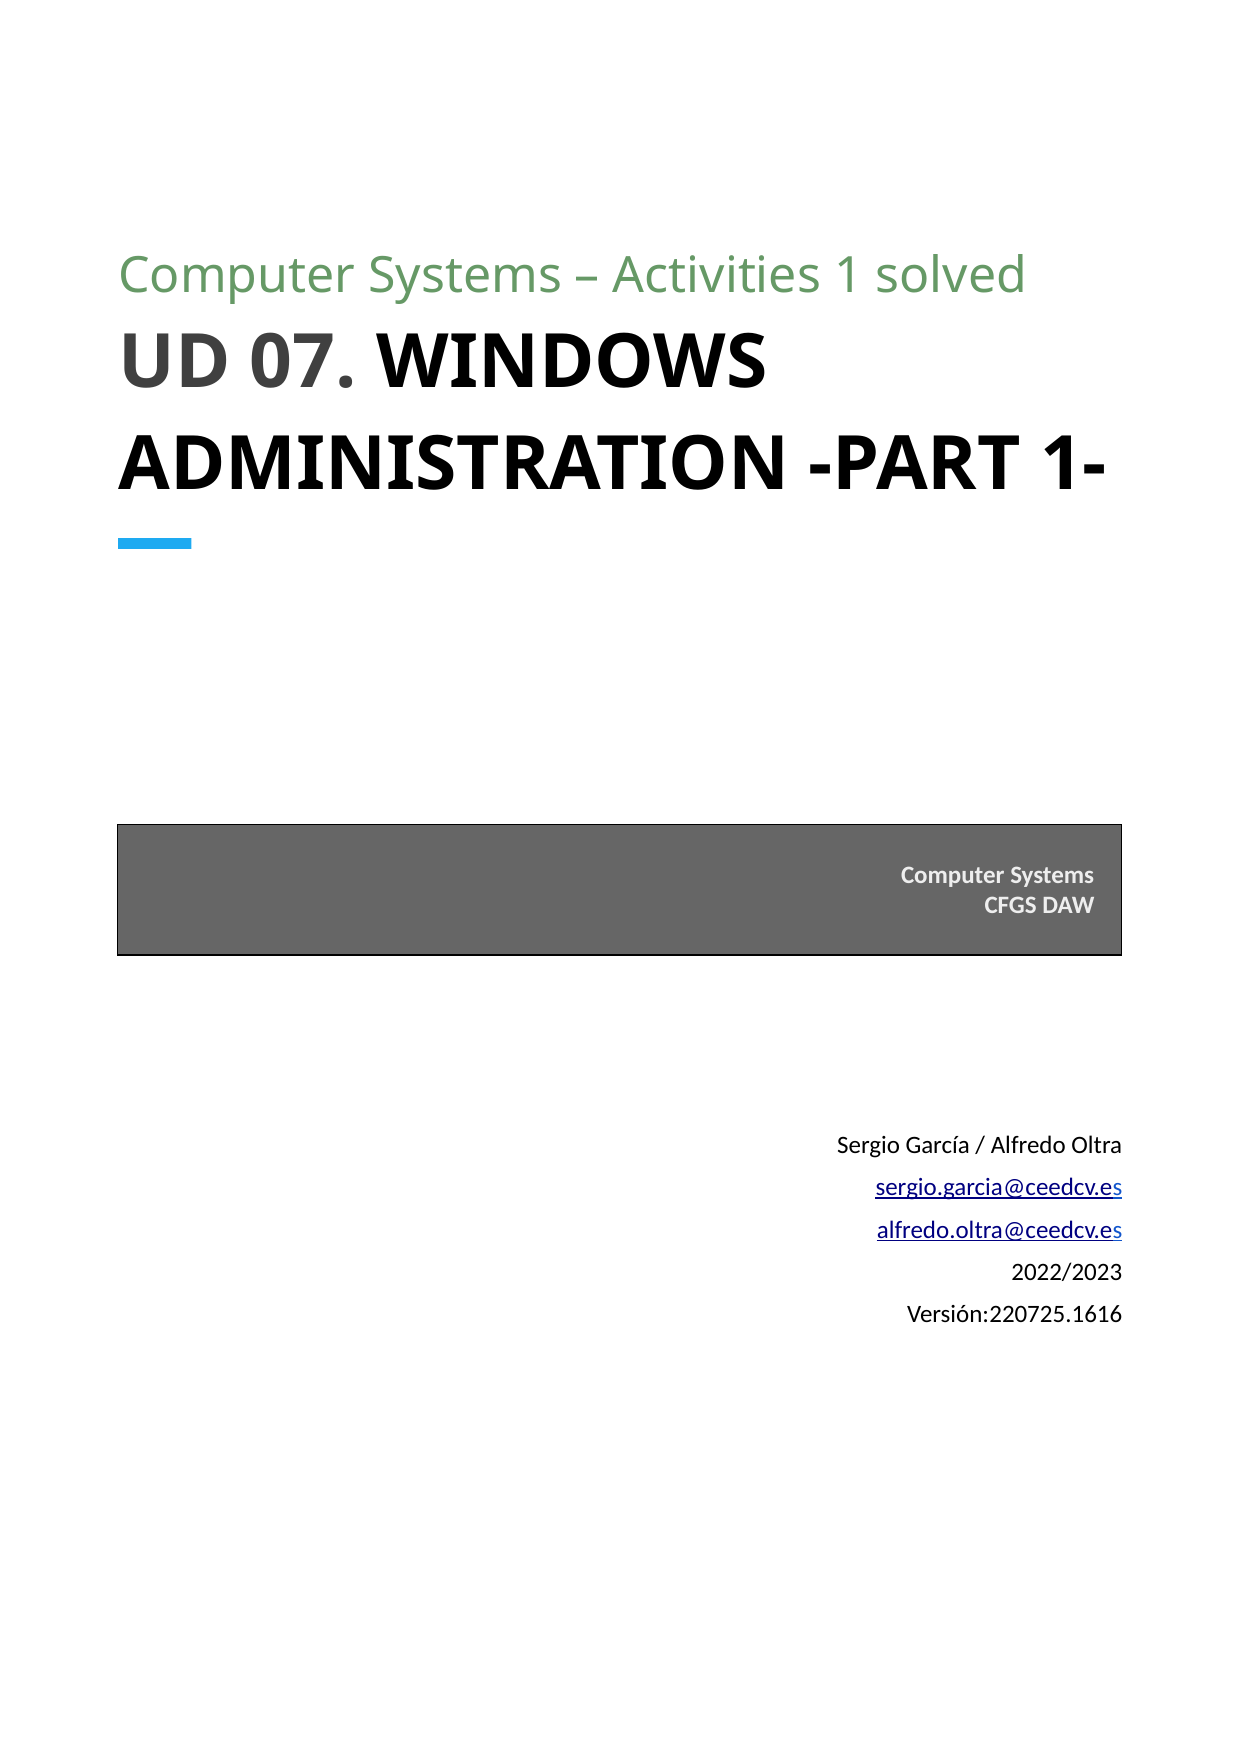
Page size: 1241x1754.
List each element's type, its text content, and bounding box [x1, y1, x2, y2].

text Versión:220725.1616 [118, 1298, 1122, 1329]
text Computer Systems [121, 859, 1094, 889]
text sergio.garcia@ceedcv.es [231, 1171, 1122, 1202]
text Sergio García / Alfredo Oltra [231, 1129, 1122, 1159]
text Computer Systems – Activities 1 solved UD 07. Windows administration -Part 1- [118, 239, 1122, 512]
text alfredo.oltra@ceedcv.es [231, 1214, 1122, 1244]
text CFGS DAW [121, 889, 1094, 920]
text 2022/2023 [118, 1256, 1122, 1287]
picture [118, 538, 192, 549]
